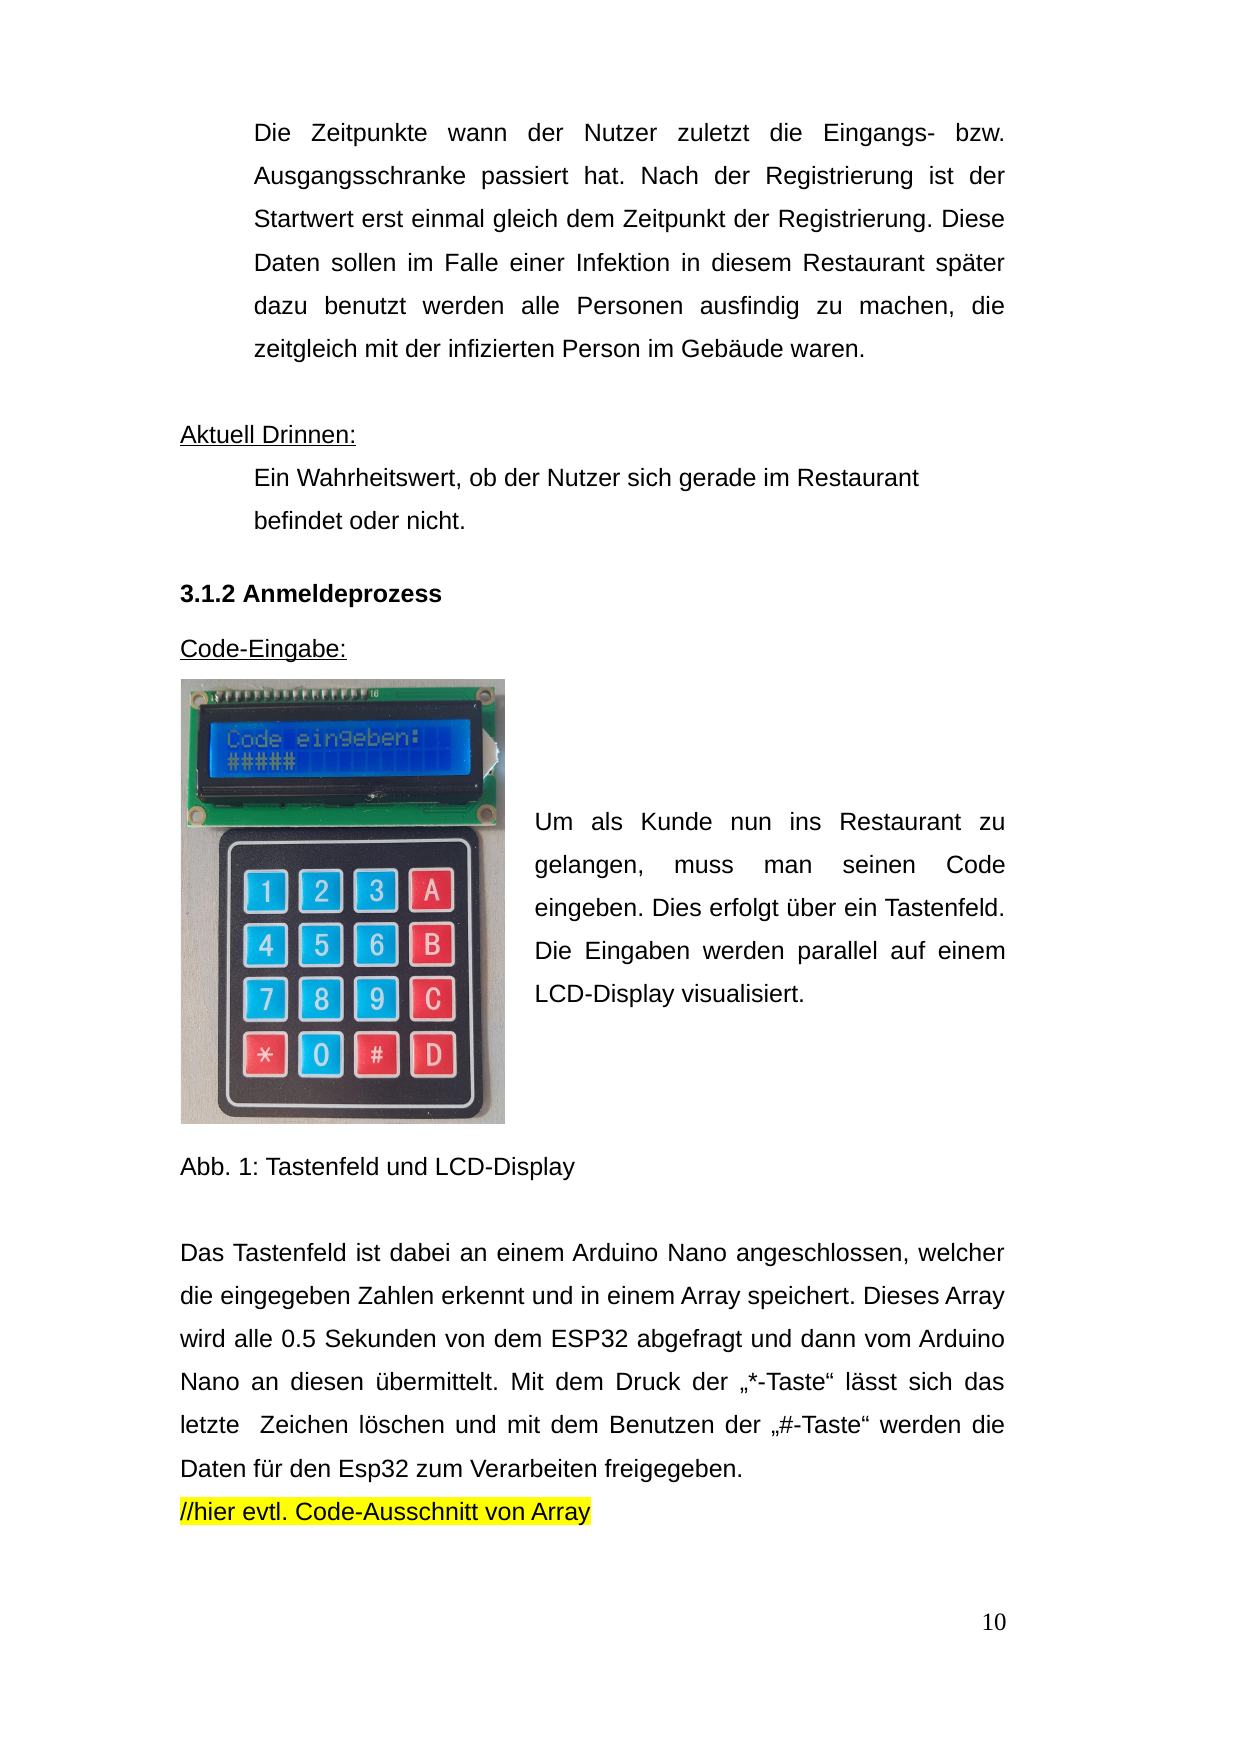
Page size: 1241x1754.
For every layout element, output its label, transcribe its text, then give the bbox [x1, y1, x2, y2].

text //hier evtl. Code-Ausschnitt von Array [180, 1497, 1006, 1525]
text Um als Kunde nun ins Restaurant zu gelangen, muss man seinen Code eingeben. Dies erfolgt über ein Tastenfeld. Die Eingaben werden parallel auf einem LCD-Display visualisiert. [505, 807, 1006, 1008]
text Die Zeitpunkte wann der Nutzer zuletzt die Eingangs- bzw. Ausgangsschranke passiert hat. Nach der Registrierung ist der Startwert erst einmal gleich dem Zeitpunkt der Registrierung. Diese Daten sollen im Falle einer Infektion in diesem Restaurant später dazu benutzt werden alle Personen ausfindig zu machen, die zeitgleich mit der infizierten Person im Gebäude waren. [253, 118, 1006, 362]
text Aktuell Drinnen: [180, 420, 1006, 449]
text Ein Wahrheitswert, ob der Nutzer sich gerade im Restaurant befindet oder nicht. [253, 463, 1006, 535]
text Code-Eingabe: [180, 634, 1006, 663]
text Abb. 1: Tastenfeld und LCD-Display [180, 1152, 1006, 1180]
subtitle 3.1.2 Anmeldeprozess [180, 578, 1006, 607]
picture [180, 679, 505, 1124]
text Das Tastenfeld ist dabei an einem Arduino Nano angeschlossen, welcher die eingegeben Zahlen erkennt und in einem Array speichert. Dieses Array wird alle 0.5 Sekunden von dem ESP32 abgefragt und dann vom Arduino Nano an diesen übermittelt. Mit dem Druck der „*-Taste“ lässt sich das letzte Zeichen löschen und mit dem Benutzen der „#-Taste“ werden die Daten für den Esp32 zum Verarbeiten freigegeben. [180, 1238, 1006, 1482]
